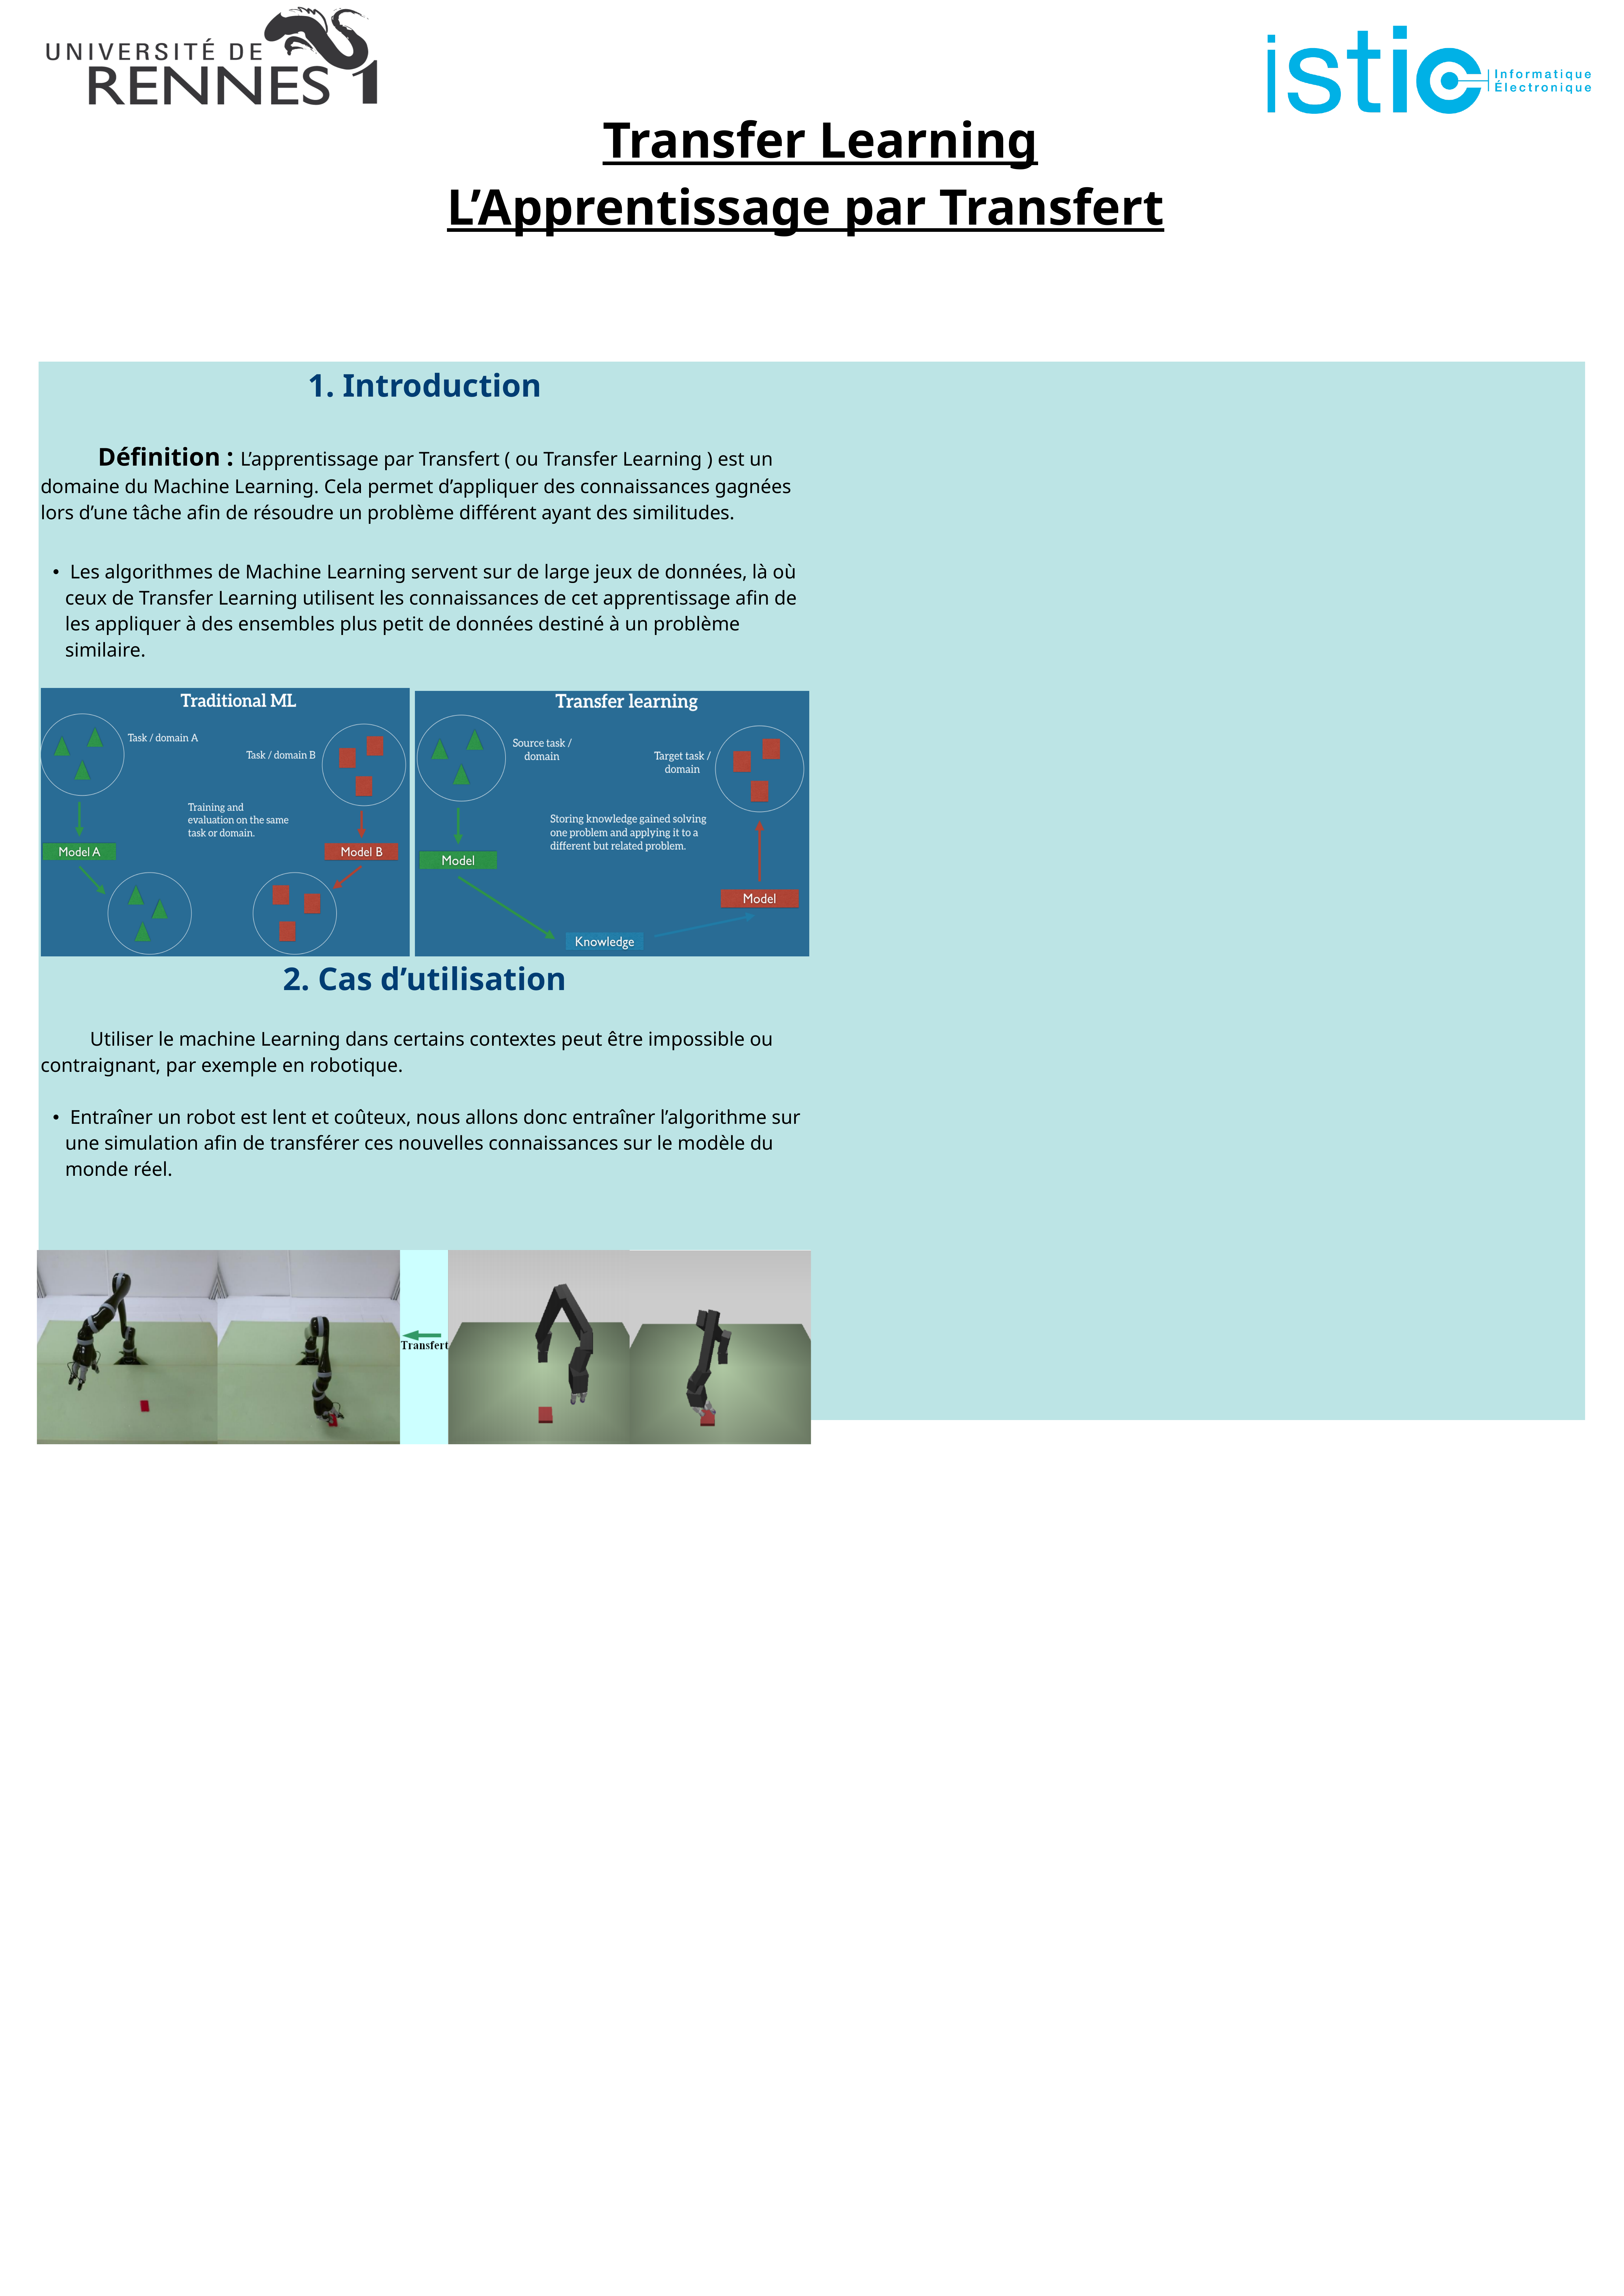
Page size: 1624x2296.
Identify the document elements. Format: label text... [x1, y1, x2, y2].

picture [41, 688, 410, 956]
picture [1234, 0, 1624, 139]
text L’Apprentissage par Transfert [39, 172, 1585, 239]
picture [37, 1250, 811, 1444]
picture [415, 691, 810, 956]
text Transfer Learning [39, 105, 1585, 172]
picture [0, 0, 424, 143]
table_header 1. Introduction Définition : L’apprentissage par Transfert ( ou Transfer Learning ) est un domaine du Machine Learning. Cela permet d’appliquer des connaissances gagnées lors d’une tâche afin de résoudre un problème différent ayant des similitudes. Les algorithmes de Machine Learning servent sur de large jeux de données, là où ceux de Transfer Learning utilisent les connaissances de cet apprentissage afin de les appliquer à des ensembles plus petit de données destiné à un problème similaire. [39, 362, 811, 955]
table_cell [811, 955, 1585, 1420]
table_header [811, 362, 1585, 955]
table_cell 2. Cas d’utilisation Utiliser le machine Learning dans certains contextes peut être impossible ou contraignant, par exemple en robotique. Entraîner un robot est lent et coûteux, nous allons donc entraîner l’algorithme sur une simulation afin de transférer ces nouvelles connaissances sur le modèle du monde réel. [39, 955, 811, 1250]
